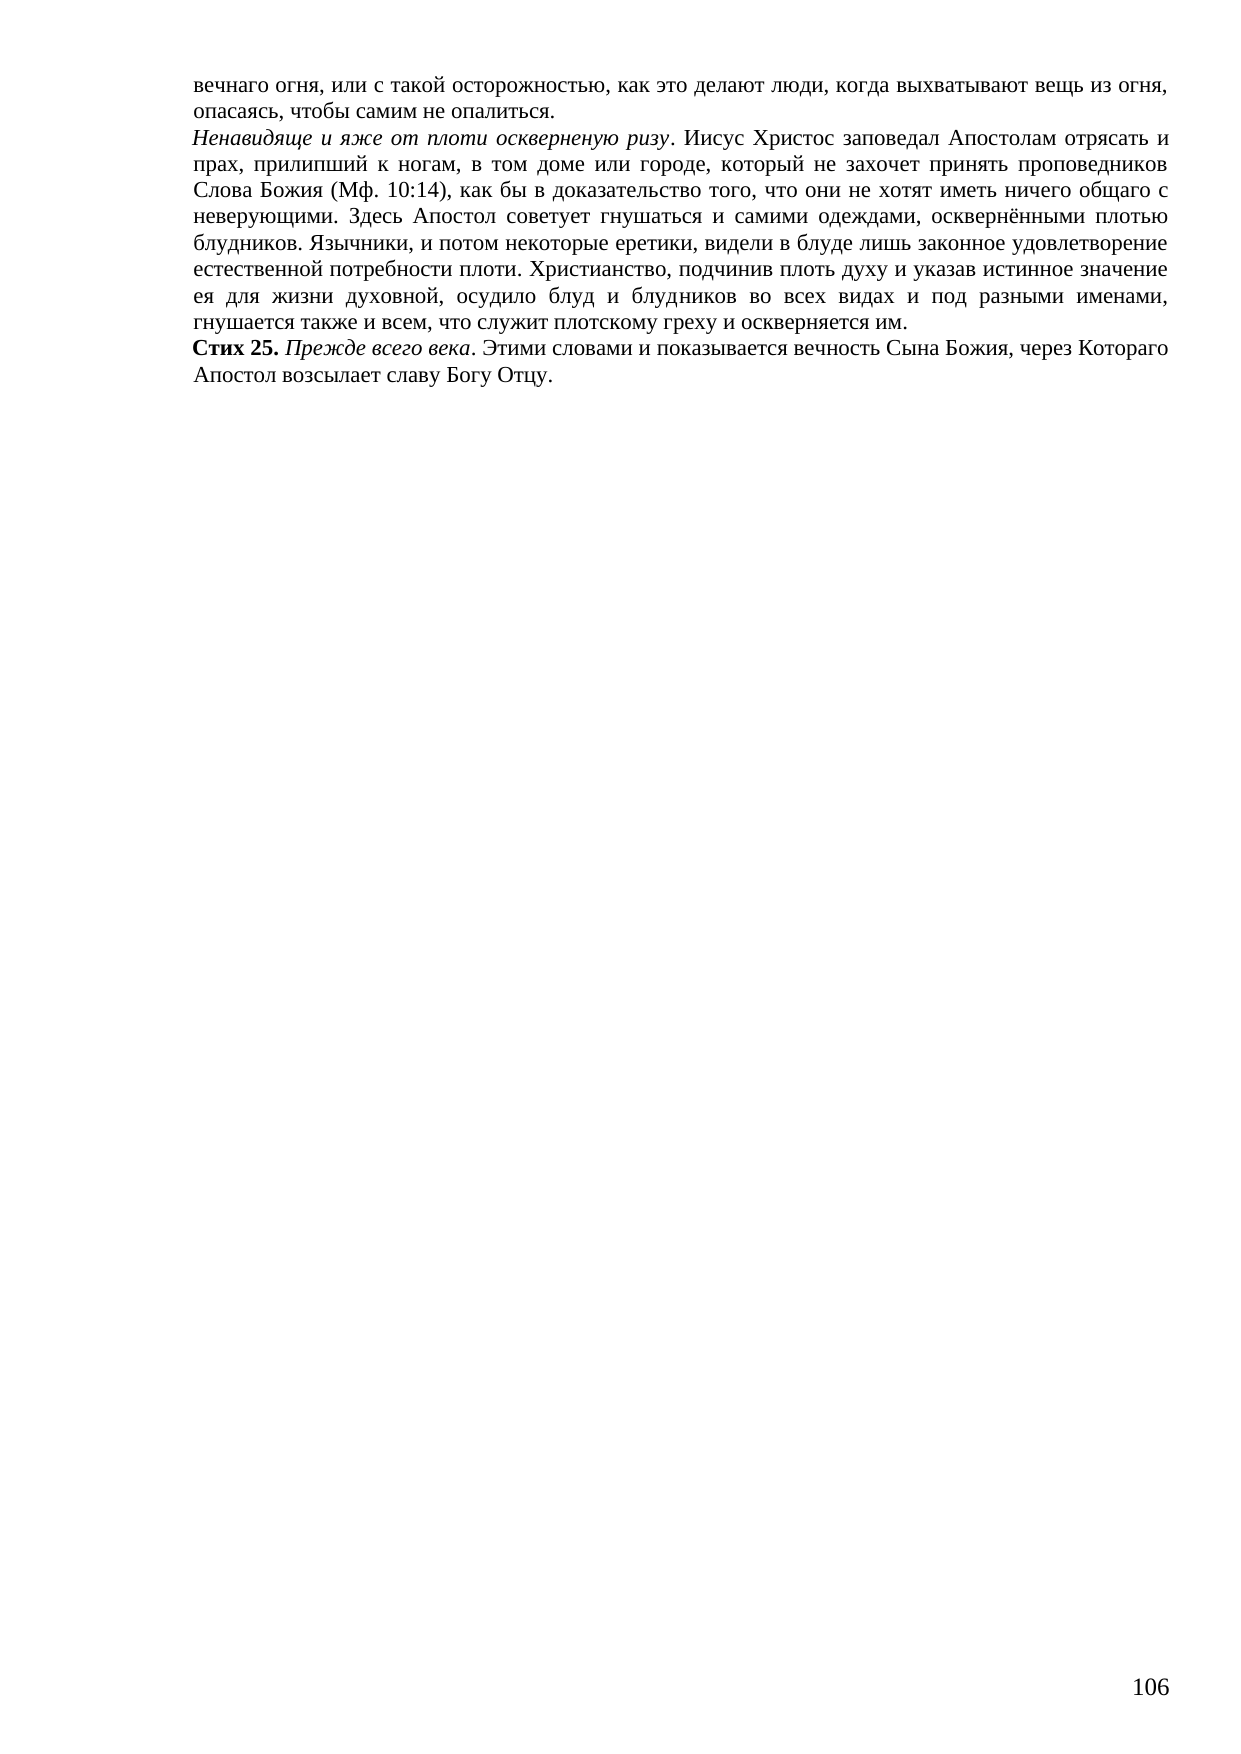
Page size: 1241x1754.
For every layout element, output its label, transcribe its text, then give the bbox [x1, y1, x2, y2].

text Ненавидяще и яже от плоти оскверненую ризу. Иисус Христос заповедал Апос­толам отрясать и прах, прилипший к ногам, в том доме или городе, который не захочет принять проповедников Слова Божия (Мф. 10:14), как бы в доказатель­ство того, что они не хотят иметь ничего общаго с неверующими. Здесь Апос­тол советует гнушаться и самими одеждами, осквернёнными плотью блудников. Язычники, и потом некоторые еретики, видели в блуде лишь законное удовлетворение естественной потребности плоти. Христианство, подчинив плоть духу и указав истинное значение ея для жизни духовной, осудило блуд и блуд­ников во всех видах и под разными именами, гнушается также и всем, что служит плотскому греху и оскверняется им. [192, 123, 1169, 334]
text Стих 25. Прежде всего века. Этими словами и показывается вечность Сына Божия, через Котораго Апостол возсылает славу Богу Отцу. [192, 334, 1169, 387]
text вечнаго огня, или с такой осторожностью, как это делают люди, когда выхватывают вещь из огня, опасаясь, чтобы самим не опалиться. [192, 71, 1169, 123]
